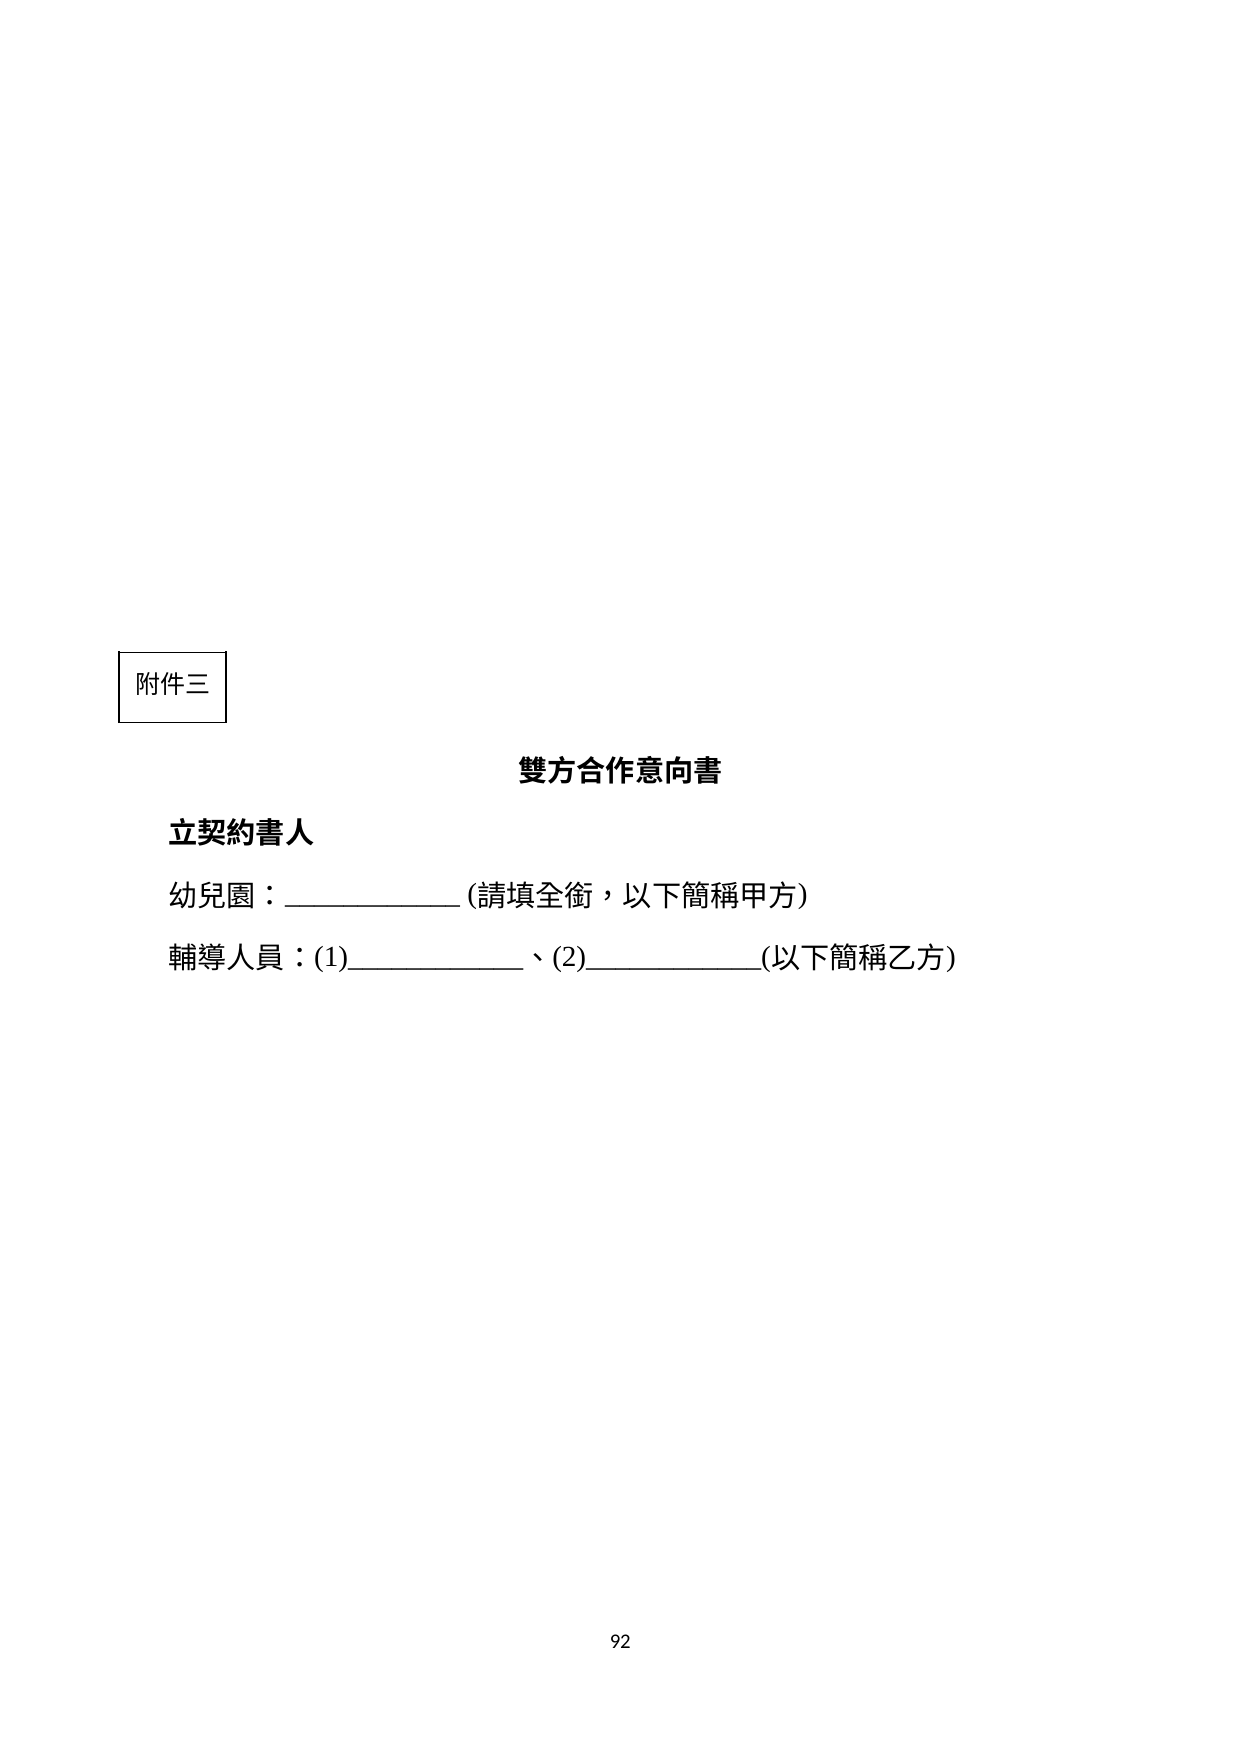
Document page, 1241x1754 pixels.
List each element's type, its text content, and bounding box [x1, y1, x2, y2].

text 雙方合作意向書 [118, 727, 1122, 789]
text [120, 653, 225, 722]
text 附件三 [135, 661, 210, 702]
text 立契約書人 [168, 789, 1122, 852]
text 幼兒園：____________ (請填全銜，以下簡稱甲方) [168, 852, 1122, 914]
text 輔導人員：(1)____________、(2)____________(以下簡稱乙方) [168, 914, 1122, 977]
